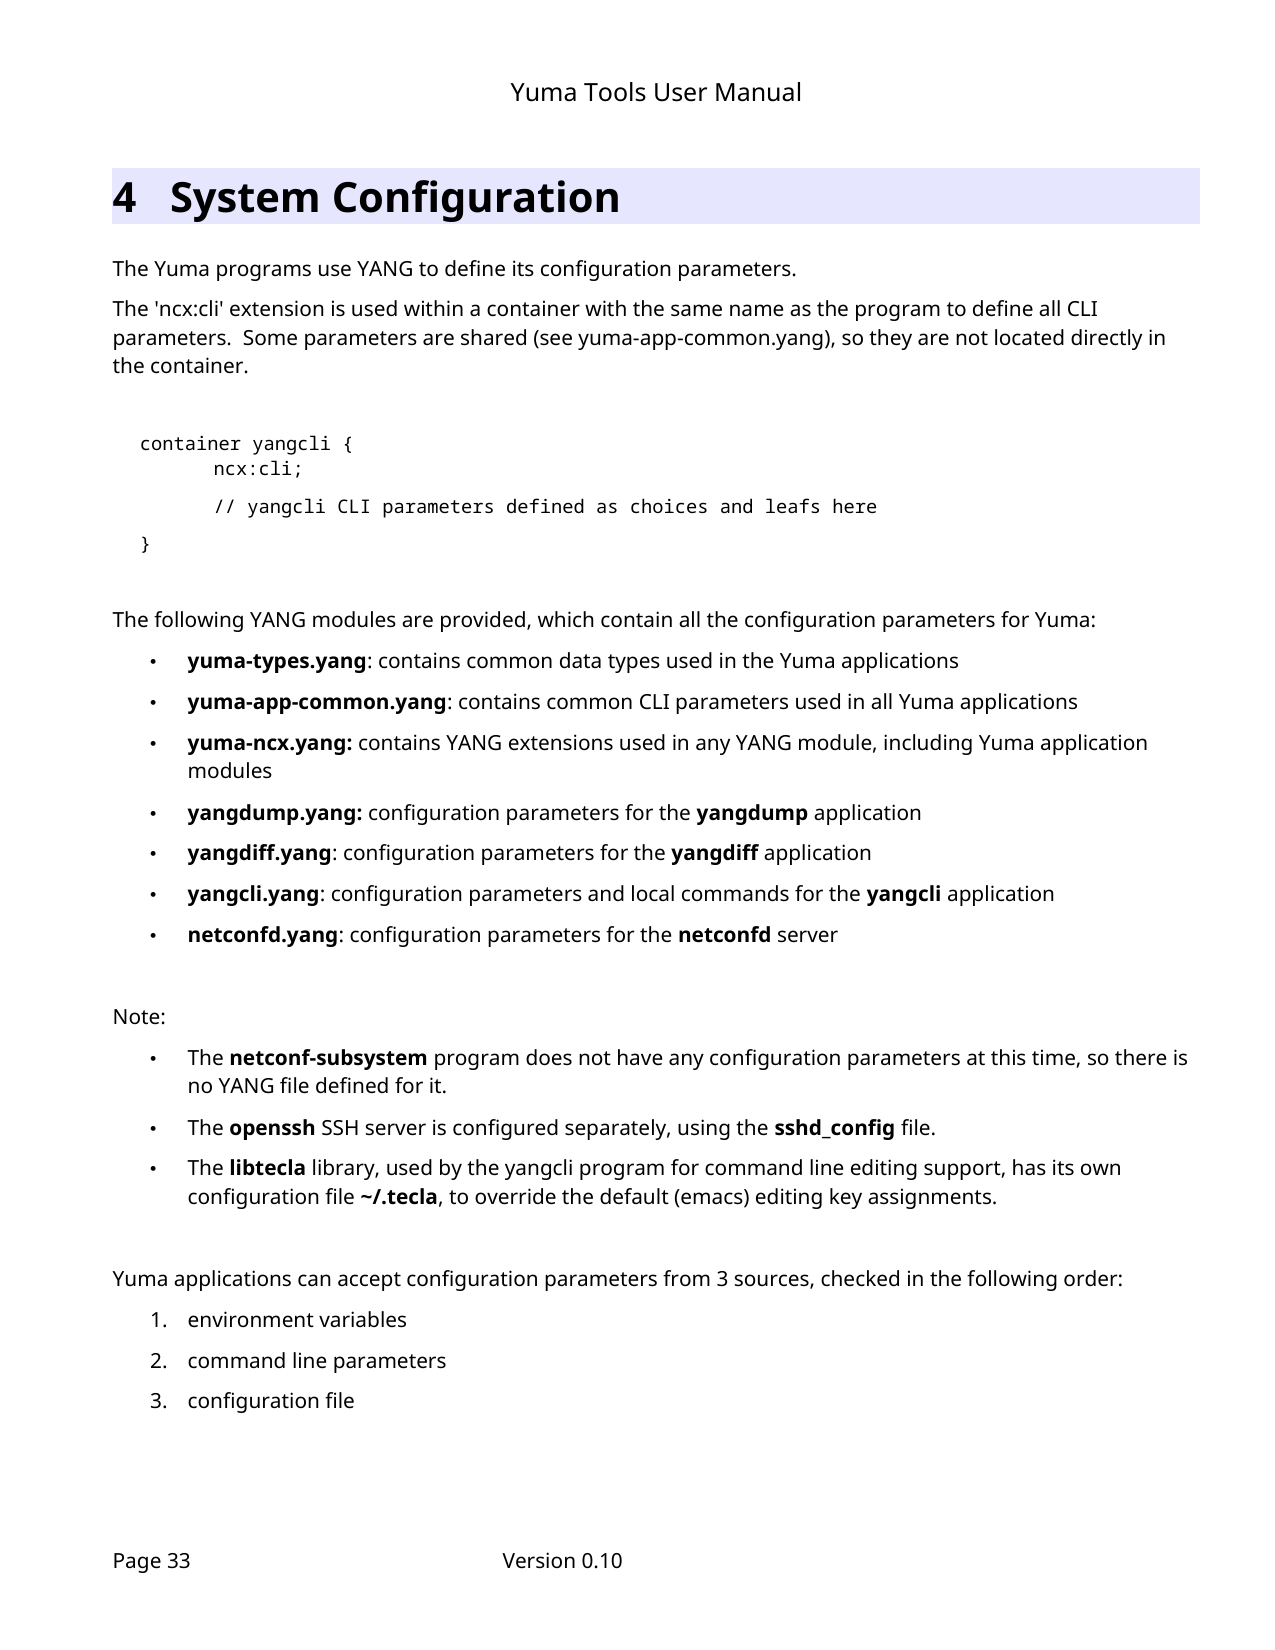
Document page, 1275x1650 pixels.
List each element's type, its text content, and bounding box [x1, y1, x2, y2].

list yuma-ncx.yang: contains YANG extensions used in any YANG module, including Yuma application modules [150, 728, 1200, 785]
list yangdiff.yang: configuration parameters for the yangdiff application [150, 838, 1200, 867]
text Note: [112, 1002, 1200, 1031]
list netconfd.yang: configuration parameters for the netconfd server [150, 920, 1200, 949]
subtitle System Configuration [112, 168, 1200, 224]
list command line parameters [150, 1346, 1200, 1374]
list configuration file [150, 1387, 1200, 1415]
list yangcli.yang: configuration parameters and local commands for the yangcli application [150, 879, 1200, 908]
list yuma-types.yang: contains common data types used in the Yuma applications [150, 646, 1200, 675]
list The openssh SSH server is configured separately, using the sshd_config file. [150, 1113, 1200, 1141]
text container yangcli { ncx:cli; [139, 430, 1200, 481]
text } [139, 530, 1200, 556]
list environment variables [150, 1305, 1200, 1333]
list yuma-app-common.yang: contains common CLI parameters used in all Yuma applications [150, 687, 1200, 716]
text The following YANG modules are provided, which contain all the configuration parameters for Yuma: [112, 605, 1200, 634]
text Yuma applications can accept configuration parameters from 3 sources, checked in the following order: [112, 1264, 1200, 1292]
text The Yuma programs use YANG to define its configuration parameters. [112, 254, 1200, 282]
list yangdump.yang: configuration parameters for the yangdump application [150, 798, 1200, 826]
list The netconf-subsystem program does not have any configuration parameters at this time, so there is no YANG file defined for it. [150, 1043, 1200, 1100]
list The libtecla library, used by the yangcli program for command line editing support, has its own configuration file ~/.tecla, to override the default (emacs) editing key assignments. [150, 1153, 1200, 1210]
text // yangcli CLI parameters defined as choices and leafs here [139, 493, 1200, 518]
text The 'ncx:cli' extension is used within a container with the same name as the program to define all CLI parameters. Some parameters are shared (see yuma-app-common.yang), so they are not located directly in the container. [112, 294, 1200, 380]
